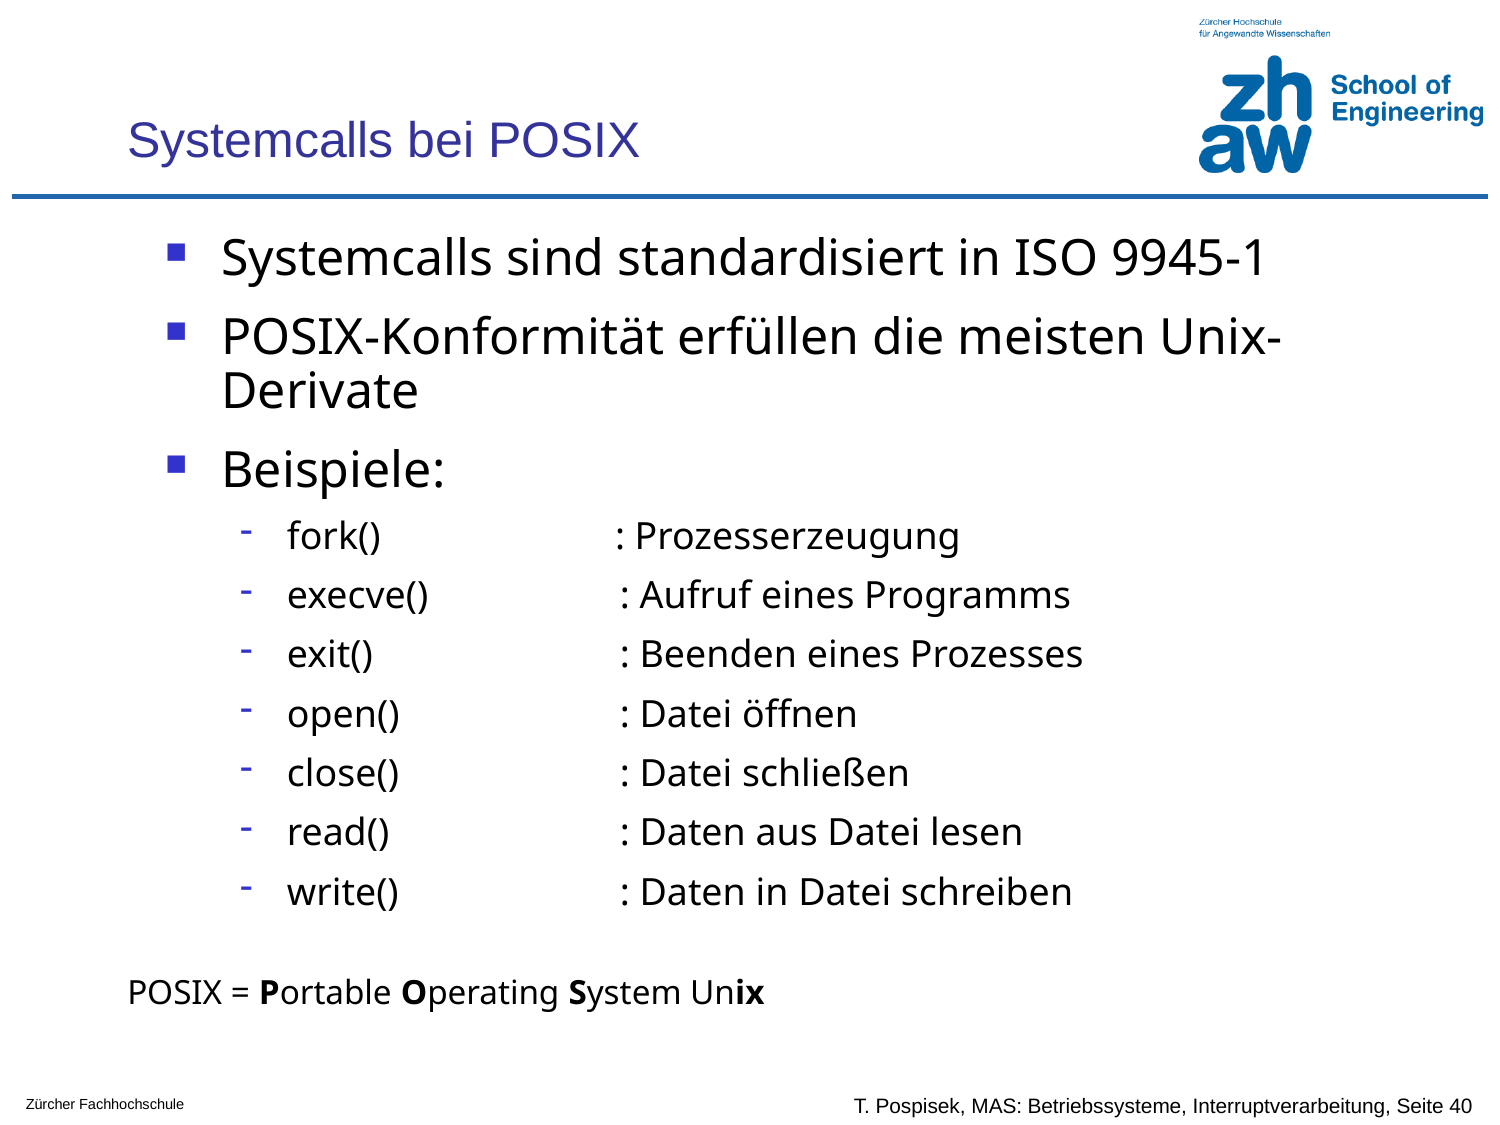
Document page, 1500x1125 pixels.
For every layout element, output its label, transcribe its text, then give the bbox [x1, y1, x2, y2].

text_box POSIX = Portable Operating System Unix [112, 964, 1350, 1019]
list Systemcalls sind standardisiert in ISO 9945-1 POSIX-Konformität erfüllen die meisten Unix-Derivate Beispiele: fork() : Prozesserzeugung execve() : Aufruf eines Programms exit() : Beenden eines Prozesses open() : Datei öffnen close() : Datei schließen read() : Daten aus Datei lesen write() : Daten in Datei schreiben [150, 224, 1338, 900]
picture [1199, 19, 1483, 173]
title Systemcalls bei POSIX [112, 66, 1391, 175]
